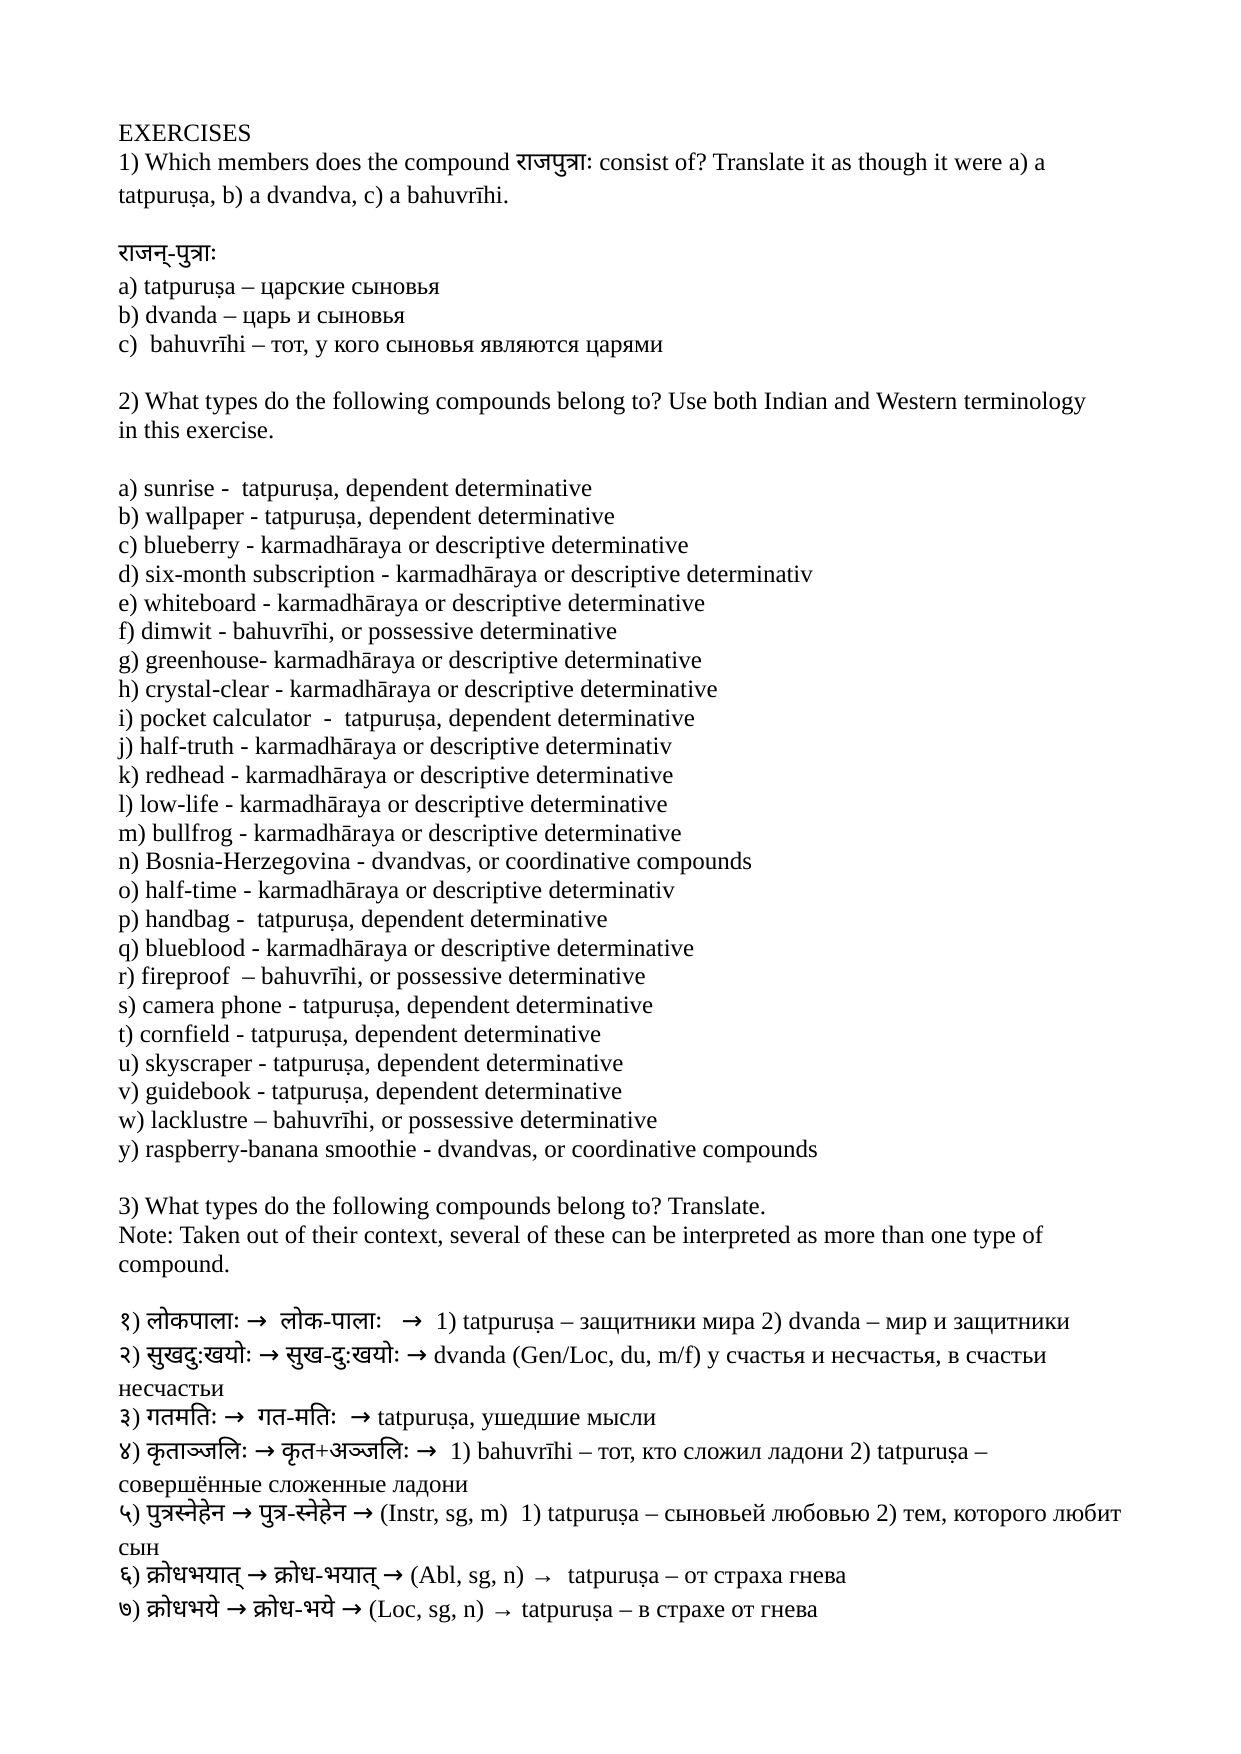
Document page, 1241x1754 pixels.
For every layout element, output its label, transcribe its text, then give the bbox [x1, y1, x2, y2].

text compound. [118, 1249, 1122, 1278]
text Note: Taken out of their context, several of these can be interpreted as more than one type of [118, 1220, 1122, 1249]
text j) half-truth - karmadhāraya or descriptive determinativ [118, 731, 1122, 760]
text g) greenhouse- karmadhāraya or descriptive determinative [118, 645, 1122, 674]
text a) sunrise - tatpuruṣa, dependent determinative [118, 473, 1122, 501]
text o) half-time - karmadhāraya or descriptive determinativ [118, 875, 1122, 904]
text tatpuruṣa, b) a dvandva, c) a bahuvrīhi. [118, 180, 1122, 209]
text २) सुखदु:खयोः → सुख-दु:खयोः → dvanda (Gen/Loc, du, m/f) у счастья и несчастья, в счастьи несчастьи [118, 1340, 1122, 1402]
text p) handbag - tatpuruṣa, dependent determinative [118, 904, 1122, 933]
text r) fireproof – bahuvrīhi, or possessive determinative [118, 961, 1122, 990]
text w) lacklustre – bahuvrīhi, or possessive determinative [118, 1105, 1122, 1134]
text 3) What types do the following compounds belong to? Translate. [118, 1191, 1122, 1220]
text 2) What types do the following compounds belong to? Use both Indian and Western ­terminology [118, 386, 1122, 415]
text in this exercise. [118, 415, 1122, 444]
text q) blueblood - karmadhāraya or descriptive determinative [118, 933, 1122, 961]
text c) bahuvrīhi – тот, у кого сыновья являются царями [118, 329, 1122, 358]
text c) blueberry - karmadhāraya or descriptive determinative [118, 530, 1122, 559]
text v) guidebook - tatpuruṣa, dependent determinative [118, 1076, 1122, 1105]
text ४) कृताञ्जलिः → कृत+अञ्जलिः → 1) bahuvrīhi – тот, кто сложил ладони 2) tatpuruṣa – совершённые сложенные ладони [118, 1436, 1122, 1498]
text m) bullfrog - karmadhāraya or descriptive determinative [118, 818, 1122, 846]
text ३) गतमतिः → गत-मतिः → tatpuruṣa, ушедшие мысли [118, 1402, 1122, 1436]
text EXERCISES [118, 118, 1122, 147]
text n) Bosnia-Herzegovina - dvandvas, or coordinative compounds [118, 846, 1122, 875]
text h) crystal-clear - karmadhāraya or descriptive determinative [118, 674, 1122, 703]
text a) tatpuruṣa – царские сыновья [118, 271, 1122, 300]
text k) redhead - karmadhāraya or descriptive determinative [118, 760, 1122, 789]
text l) low-life - karmadhāraya or descriptive determinative [118, 789, 1122, 818]
text b) dvanda – царь и сыновья [118, 300, 1122, 329]
text e) whiteboard - karmadhāraya or descriptive determinative [118, 588, 1122, 616]
text i) pocket calculator - tatpuruṣa, dependent determinative [118, 703, 1122, 731]
text b) wallpaper - tatpuruṣa, dependent determinative [118, 501, 1122, 530]
text t) cornfield - tatpuruṣa, dependent determinative [118, 1019, 1122, 1048]
text 1) Which members does the compound राजपुत्राः consist of? Translate it as though it were a) a [118, 147, 1122, 180]
text १) लोकपालाः → लोक-पालाः → 1) tatpuruṣa – защитники мира 2) dvanda – мир и защитники [118, 1306, 1122, 1340]
text ७) क्रोधभये → क्रोध-भये → (Loc, sg, n) → tatpuruṣa – в страхе от гнева [118, 1594, 1122, 1627]
text y) raspberry-banana smoothie - dvandvas, or coordinative compounds [118, 1134, 1122, 1163]
text ६) क्रोधभयात् → क्रोध-भयात् → (Abl, sg, n) → tatpuruṣa – от страха гнева [118, 1560, 1122, 1594]
text ५) पुत्रस्नेहेन → पुत्र-स्नेहेन → (Instr, sg, m) 1) tatpuruṣa – сыновьей любовью 2) тем, которого любит сын [118, 1498, 1122, 1560]
text राजन्-पुत्राः [118, 238, 1122, 271]
text d) six-month subscription - karmadhāraya or descriptive determinativ [118, 559, 1122, 588]
text s) camera phone - tatpuruṣa, dependent determinative [118, 990, 1122, 1019]
text f) dimwit - bahuvrīhi, or possessive determinative [118, 616, 1122, 645]
text u) skyscraper - tatpuruṣa, dependent determinative [118, 1048, 1122, 1076]
